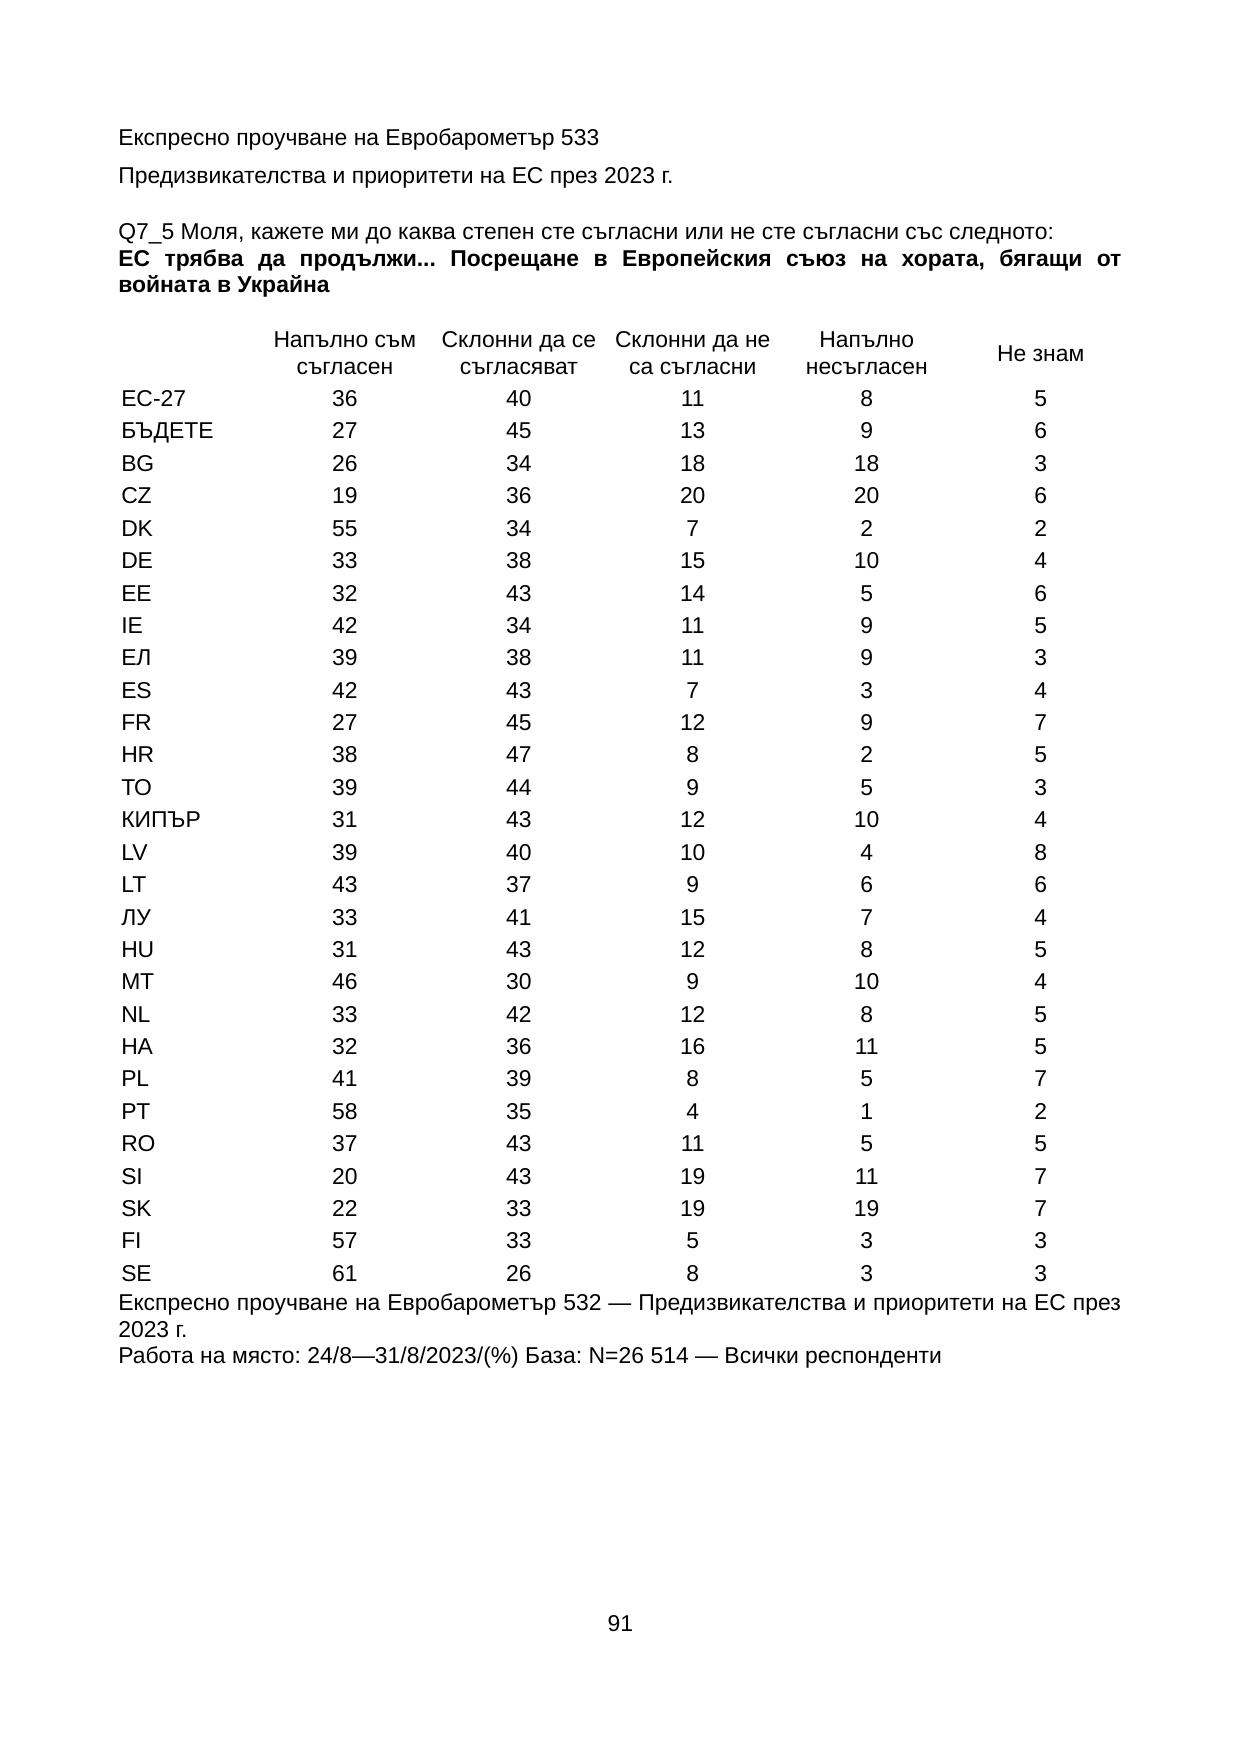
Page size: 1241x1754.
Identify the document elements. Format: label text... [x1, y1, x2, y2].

table_cell 11 [780, 1030, 953, 1062]
table_cell 5 [954, 933, 1127, 965]
table_cell 14 [606, 576, 779, 609]
table_cell 55 [258, 512, 432, 544]
table_cell 5 [954, 609, 1127, 641]
table_cell 11 [606, 609, 779, 641]
table_cell 31 [258, 803, 432, 836]
table_cell 7 [954, 1063, 1127, 1095]
table_cell 20 [606, 479, 779, 512]
table_cell 9 [606, 771, 779, 803]
table_cell 13 [606, 415, 779, 447]
table_cell PT [118, 1095, 258, 1127]
table_cell 40 [432, 382, 606, 414]
table_cell 15 [606, 900, 779, 933]
table_cell 43 [432, 576, 606, 609]
table_cell 8 [780, 933, 953, 965]
table_cell FI [118, 1224, 258, 1257]
table_cell 6 [954, 868, 1127, 900]
text ЕС трябва да продължи... Посрещане в Европейския съюз на хората, бягащи от войната в Украйна [118, 244, 1122, 297]
table_cell 5 [780, 576, 953, 609]
table_cell HU [118, 933, 258, 965]
table_cell 36 [432, 479, 606, 512]
table_cell 7 [954, 706, 1127, 738]
table_cell 3 [780, 674, 953, 706]
table_cell 3 [780, 1257, 953, 1289]
table_cell 58 [258, 1095, 432, 1127]
table_cell 5 [780, 771, 953, 803]
table_header Склонни да се съгласяват [432, 324, 606, 382]
table_cell 19 [606, 1192, 779, 1224]
table_header Склонни да не са съгласни [606, 324, 779, 382]
table_cell 46 [258, 965, 432, 998]
table_cell LT [118, 868, 258, 900]
table_cell 4 [954, 965, 1127, 998]
table_cell 32 [258, 576, 432, 609]
table_cell 41 [432, 900, 606, 933]
table_cell 9 [606, 868, 779, 900]
table_cell 41 [258, 1063, 432, 1095]
table_cell 43 [432, 933, 606, 965]
table_cell 31 [258, 933, 432, 965]
table_cell ТО [118, 771, 258, 803]
table_cell 5 [954, 998, 1127, 1030]
table_cell 42 [432, 998, 606, 1030]
table_cell 9 [606, 965, 779, 998]
table_cell 47 [432, 739, 606, 771]
table_cell 10 [606, 836, 779, 868]
table_header Не знам [954, 324, 1127, 382]
table_cell 5 [954, 739, 1127, 771]
table_cell 7 [606, 674, 779, 706]
table_cell SK [118, 1192, 258, 1224]
table_cell SI [118, 1160, 258, 1192]
table_cell 12 [606, 933, 779, 965]
table_cell 22 [258, 1192, 432, 1224]
table_cell 9 [780, 609, 953, 641]
table_cell 4 [954, 544, 1127, 576]
table_cell 5 [780, 1127, 953, 1159]
table_cell 33 [258, 544, 432, 576]
table_cell 12 [606, 706, 779, 738]
table_cell MT [118, 965, 258, 998]
table_cell 3 [954, 1224, 1127, 1257]
table_cell 3 [780, 1224, 953, 1257]
table_cell 33 [432, 1192, 606, 1224]
table_cell 11 [780, 1160, 953, 1192]
table_cell 2 [780, 739, 953, 771]
table_cell 4 [954, 900, 1127, 933]
table_header Напълно несъгласен [780, 324, 953, 382]
table_cell 38 [258, 739, 432, 771]
table_cell 10 [780, 803, 953, 836]
table_cell 39 [258, 641, 432, 674]
table_cell 4 [954, 674, 1127, 706]
table_cell 19 [606, 1160, 779, 1192]
table_cell 38 [432, 544, 606, 576]
table_cell 42 [258, 674, 432, 706]
table_cell HR [118, 739, 258, 771]
table_cell 8 [780, 998, 953, 1030]
table_cell 9 [780, 415, 953, 447]
table_cell 3 [954, 771, 1127, 803]
table_cell ES [118, 674, 258, 706]
table_cell 32 [258, 1030, 432, 1062]
table_cell 6 [954, 479, 1127, 512]
table_cell 33 [258, 900, 432, 933]
table_cell 2 [954, 1095, 1127, 1127]
table_cell 7 [780, 900, 953, 933]
table_cell 11 [606, 1127, 779, 1159]
table_cell 39 [432, 1063, 606, 1095]
table_cell 18 [780, 447, 953, 479]
table_cell 1 [780, 1095, 953, 1127]
table_cell 8 [606, 1063, 779, 1095]
table_cell 20 [258, 1160, 432, 1192]
table_cell 3 [954, 641, 1127, 674]
table_cell 61 [258, 1257, 432, 1289]
table_cell 39 [258, 836, 432, 868]
table_cell CZ [118, 479, 258, 512]
table_cell BG [118, 447, 258, 479]
table_cell 45 [432, 415, 606, 447]
table_cell 45 [432, 706, 606, 738]
table_cell 11 [606, 382, 779, 414]
table_cell 5 [954, 1030, 1127, 1062]
table_cell 7 [954, 1160, 1127, 1192]
table_cell 27 [258, 706, 432, 738]
table_cell 11 [606, 641, 779, 674]
table_cell 5 [606, 1224, 779, 1257]
table_cell 6 [954, 415, 1127, 447]
table_cell 12 [606, 998, 779, 1030]
table_cell SE [118, 1257, 258, 1289]
table_cell 3 [954, 1257, 1127, 1289]
table_cell 34 [432, 609, 606, 641]
table_cell 34 [432, 447, 606, 479]
table_cell 4 [780, 836, 953, 868]
table_cell 8 [780, 382, 953, 414]
table_header [118, 324, 258, 382]
table_cell 6 [780, 868, 953, 900]
table_cell 8 [606, 1257, 779, 1289]
table_cell 4 [954, 803, 1127, 836]
table_cell 12 [606, 803, 779, 836]
table_cell 3 [954, 447, 1127, 479]
table_cell 27 [258, 415, 432, 447]
table_cell 9 [780, 706, 953, 738]
table_cell 33 [432, 1224, 606, 1257]
table_cell 35 [432, 1095, 606, 1127]
table_cell 5 [954, 1127, 1127, 1159]
table_cell 37 [258, 1127, 432, 1159]
table_cell 43 [432, 1127, 606, 1159]
table_cell ЛУ [118, 900, 258, 933]
table_cell 7 [606, 512, 779, 544]
table_cell 5 [954, 382, 1127, 414]
table_cell 39 [258, 771, 432, 803]
table_cell 16 [606, 1030, 779, 1062]
table_cell IE [118, 609, 258, 641]
table_cell 7 [954, 1192, 1127, 1224]
table_cell 44 [432, 771, 606, 803]
text Q7_5 Моля, кажете ми до каква степен сте съгласни или не сте съгласни със следното: [118, 218, 1122, 244]
table_cell 38 [432, 641, 606, 674]
table_cell 5 [780, 1063, 953, 1095]
table_cell 19 [258, 479, 432, 512]
table_cell 6 [954, 576, 1127, 609]
table_cell 40 [432, 836, 606, 868]
table_cell 36 [258, 382, 432, 414]
table_cell ЕЛ [118, 641, 258, 674]
table_cell 2 [954, 512, 1127, 544]
table_cell 19 [780, 1192, 953, 1224]
table_cell 8 [954, 836, 1127, 868]
table_header Напълно съм съгласен [258, 324, 432, 382]
table_cell 18 [606, 447, 779, 479]
table_cell БЪДЕТЕ [118, 415, 258, 447]
text Експресно проучване на Евробарометър 532 — Предизвикателства и приоритети на ЕС през 2023 г. [118, 1289, 1122, 1342]
table_cell PL [118, 1063, 258, 1095]
table_cell DE [118, 544, 258, 576]
table_cell 34 [432, 512, 606, 544]
table_cell ЕС-27 [118, 382, 258, 414]
table_cell 9 [780, 641, 953, 674]
table_cell 43 [432, 674, 606, 706]
table_cell FR [118, 706, 258, 738]
text Работа на място: 24/8—31/8/2023/(%) База: N=26 514 — Всички респонденти [118, 1342, 1122, 1368]
table_cell 43 [432, 803, 606, 836]
table_cell КИПЪР [118, 803, 258, 836]
table_cell LV [118, 836, 258, 868]
table_cell DK [118, 512, 258, 544]
table_cell 42 [258, 609, 432, 641]
table_cell NL [118, 998, 258, 1030]
table_cell EE [118, 576, 258, 609]
table_cell 10 [780, 965, 953, 998]
table_cell 57 [258, 1224, 432, 1257]
table_cell 15 [606, 544, 779, 576]
table_cell 36 [432, 1030, 606, 1062]
table_cell 4 [606, 1095, 779, 1127]
table_cell 20 [780, 479, 953, 512]
table_cell 33 [258, 998, 432, 1030]
table_cell 43 [432, 1160, 606, 1192]
table_cell НА [118, 1030, 258, 1062]
table_cell 37 [432, 868, 606, 900]
table_cell 30 [432, 965, 606, 998]
table_cell 2 [780, 512, 953, 544]
table_cell 43 [258, 868, 432, 900]
table_cell 8 [606, 739, 779, 771]
table_cell RO [118, 1127, 258, 1159]
table_cell 26 [432, 1257, 606, 1289]
table_cell 26 [258, 447, 432, 479]
table_cell 10 [780, 544, 953, 576]
